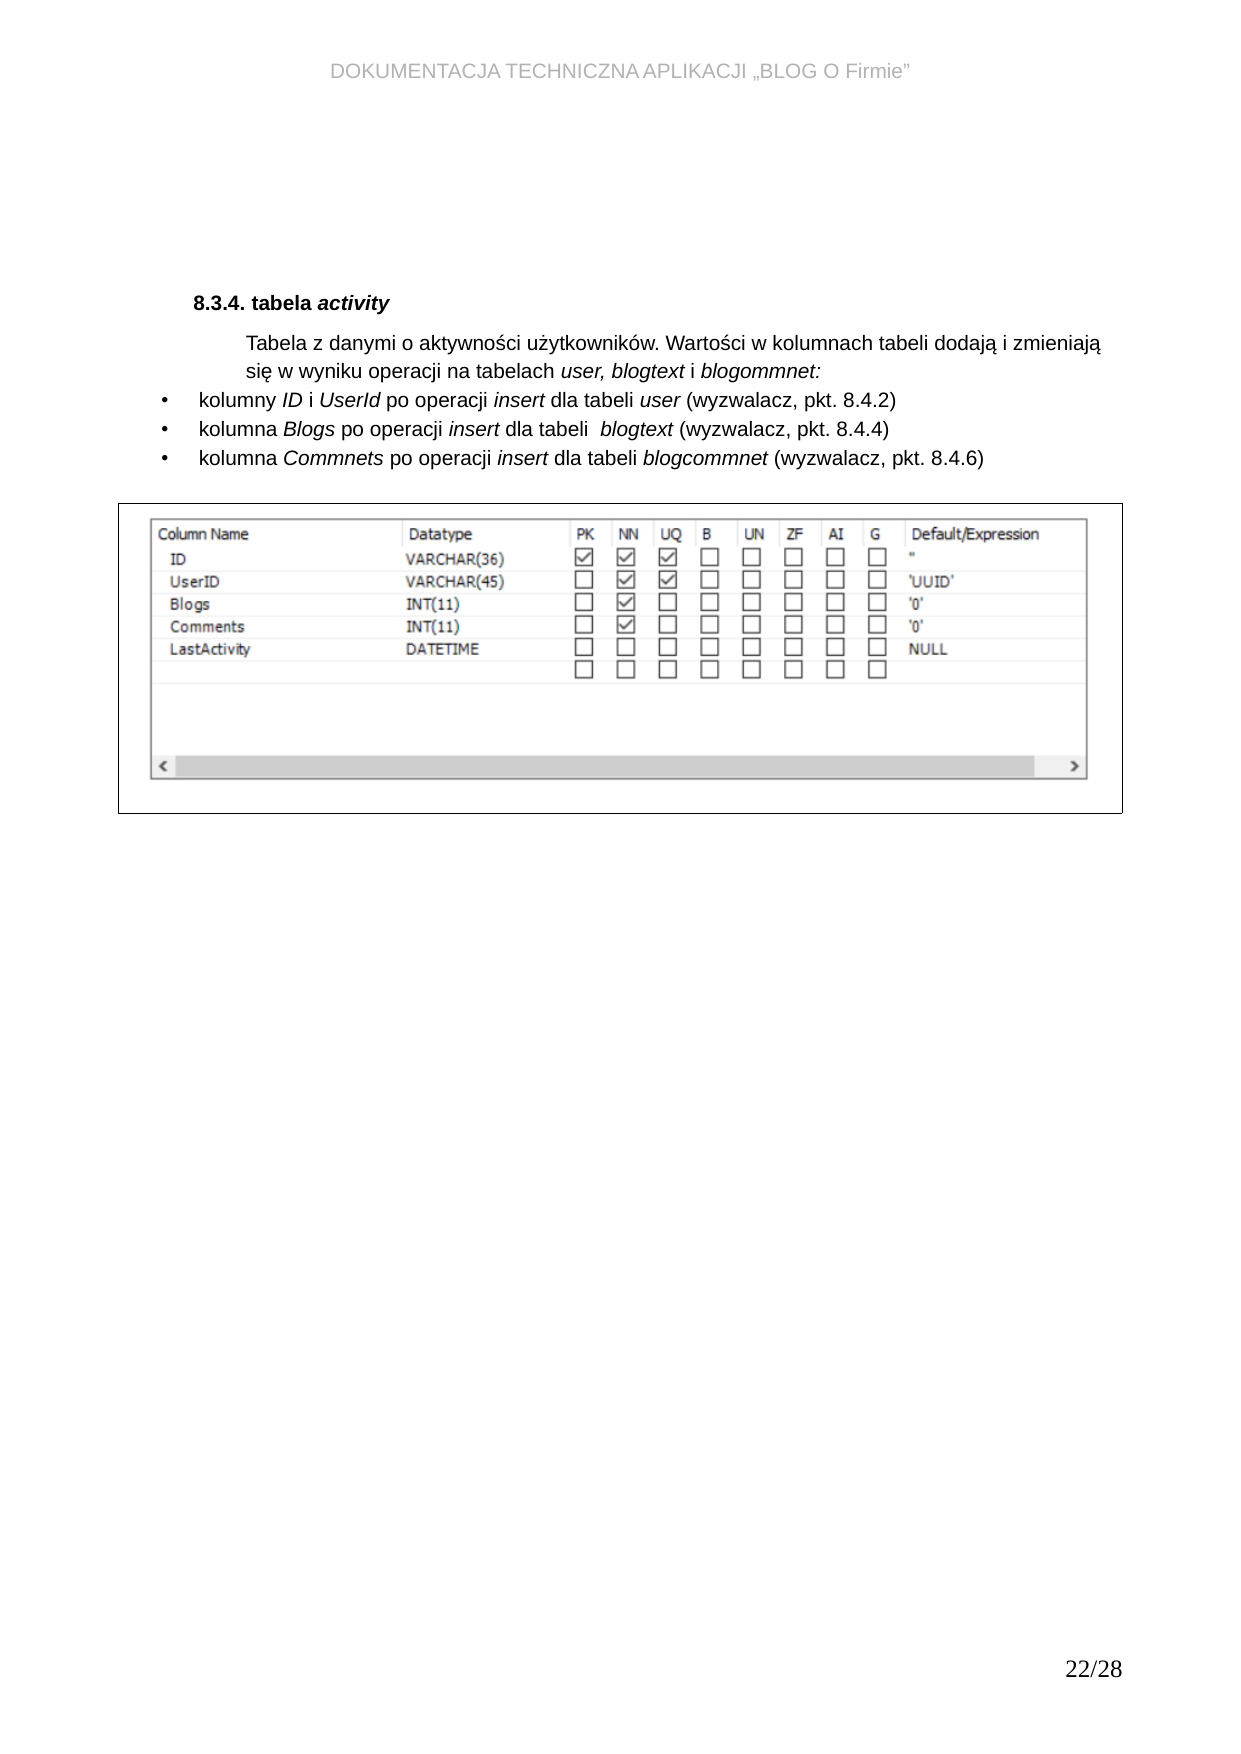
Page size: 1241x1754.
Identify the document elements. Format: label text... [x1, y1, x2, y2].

table_header [119, 504, 1122, 813]
picture [144, 508, 1097, 784]
list Tabela z danymi o aktywności użytkowników. Wartości w kolumnach tabeli dodają i zmieniają się w wyniku operacji na tabelach user, blogtext i blogommnet: [193, 330, 1122, 383]
list Tabela Activity [193, 290, 1122, 314]
list kolumna Blogs po operacji insert dla tabeli blogtext (wyzwalacz, pkt. 8.4.4) [161, 417, 1122, 441]
list kolumny ID i UserId po operacji insert dla tabeli user (wyzwalacz, pkt. 8.4.2) [161, 388, 1122, 412]
list kolumna Commnets po operacji insert dla tabeli blogcommnet (wyzwalacz, pkt. 8.4.6) [161, 446, 1122, 469]
